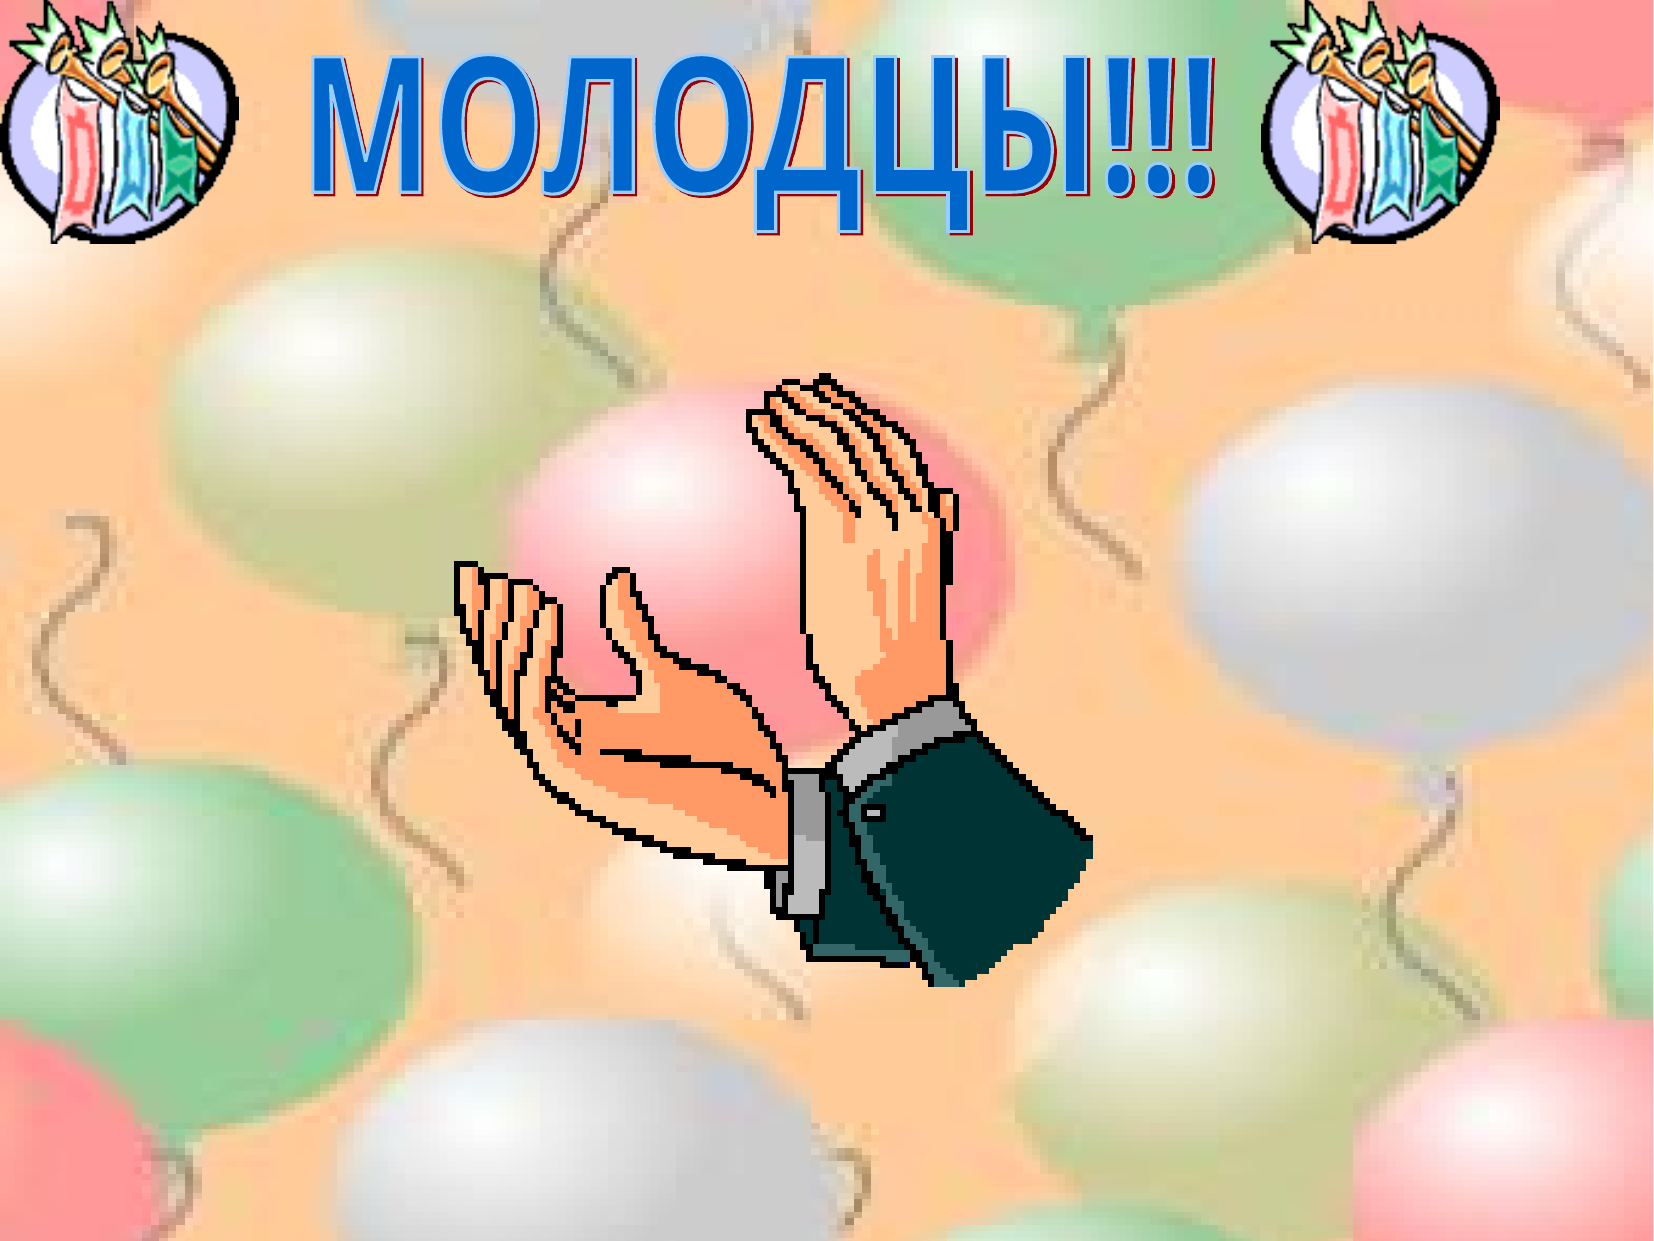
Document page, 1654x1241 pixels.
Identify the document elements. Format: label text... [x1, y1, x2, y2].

text_box МОЛОДЦЫ!!! [874, 56, 969, 232]
picture [0, 0, 1654, 1241]
text_box МОЛОДЦЫ!!! [440, 54, 536, 195]
text_box МОЛОДЦЫ!!! [542, 56, 634, 195]
text_box МОЛОДЦЫ!!! [1146, 163, 1171, 195]
text_box МОЛОДЦЫ!!! [312, 56, 420, 193]
text_box МОЛОДЦЫ!!! [1106, 163, 1131, 195]
text_box МОЛОДЦЫ!!! [1146, 56, 1171, 148]
text_box МОЛОДЦЫ!!! [653, 54, 750, 195]
text_box МОЛОДЦЫ!!! [1064, 56, 1086, 193]
text_box МОЛОДЦЫ!!! [755, 56, 859, 232]
text_box МОЛОДЦЫ!!! [1186, 163, 1211, 195]
text_box МОЛОДЦЫ!!! [1186, 56, 1211, 148]
text_box МОЛОДЦЫ!!! [1106, 56, 1131, 148]
text_box МОЛОДЦЫ!!! [983, 56, 1053, 193]
